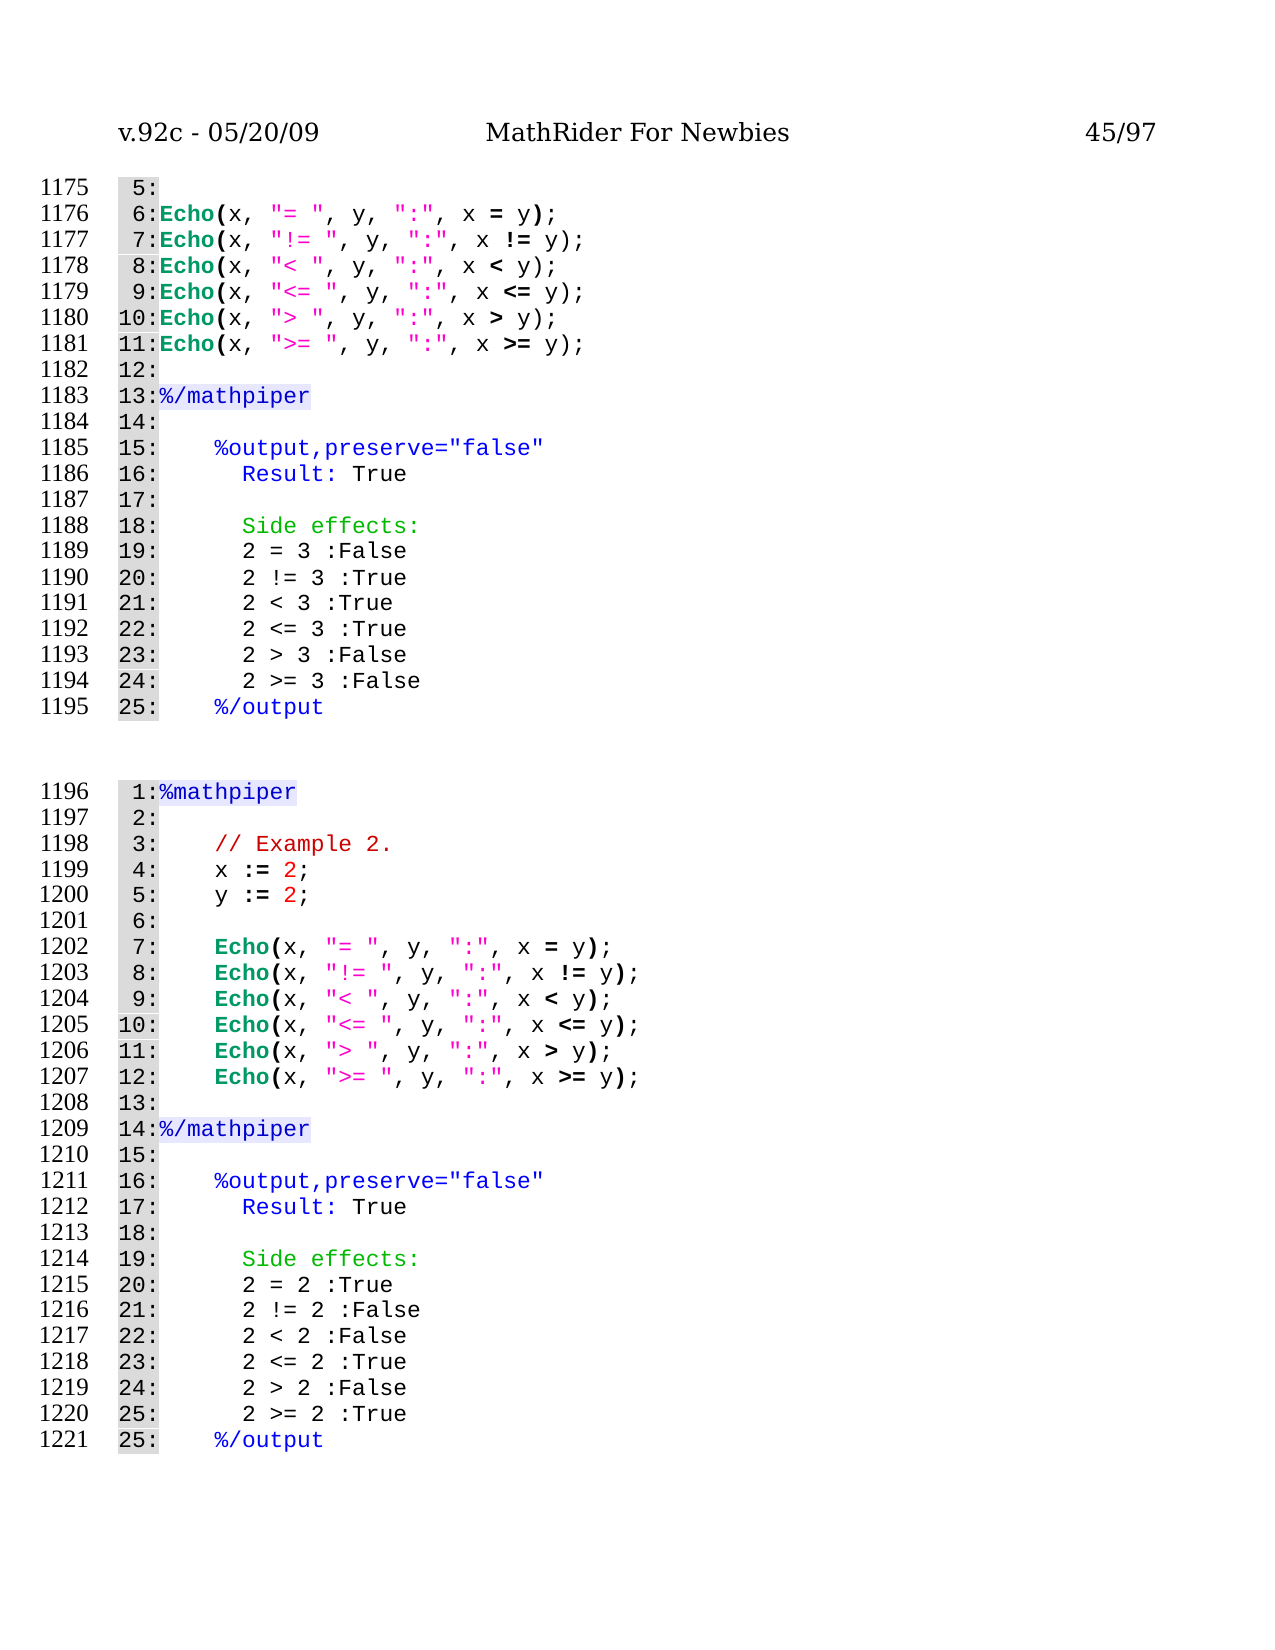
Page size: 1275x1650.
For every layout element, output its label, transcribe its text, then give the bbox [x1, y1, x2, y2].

text 16: %output,preserve="false" [118, 1169, 1157, 1195]
text 19: Side effects: [118, 1247, 1157, 1273]
text 17: Result: True [118, 1195, 1157, 1221]
text 9:Echo(x, "<= ", y, ":", x <= y); [118, 281, 1157, 306]
text 23: 2 <= 2 :True [118, 1351, 1157, 1377]
text 22: 2 < 2 :False [118, 1325, 1157, 1351]
text 1:%mathpiper [118, 780, 1157, 806]
text 25: 2 >= 2 :True [118, 1403, 1157, 1428]
text 21: 2 != 2 :False [118, 1299, 1157, 1325]
text 24: 2 >= 3 :False [118, 669, 1157, 696]
text 8: Echo(x, "!= ", y, ":", x != y); [118, 962, 1157, 988]
text 22: 2 <= 3 :True [118, 618, 1157, 644]
text 13:%/mathpiper [118, 384, 1157, 410]
text 10:Echo(x, "> ", y, ":", x > y); [118, 306, 1157, 332]
text 6: [118, 910, 1157, 936]
text 2: [118, 806, 1157, 832]
text 20: 2 != 3 :True [118, 566, 1157, 592]
text 14:%/mathpiper [118, 1117, 1157, 1143]
text 10: Echo(x, "<= ", y, ":", x <= y); [118, 1013, 1157, 1039]
text 15: [118, 1143, 1157, 1169]
text 24: 2 > 2 :False [118, 1377, 1157, 1403]
text 23: 2 > 3 :False [118, 644, 1157, 669]
text 6:Echo(x, "= ", y, ":", x = y); [118, 203, 1157, 229]
text 12: Echo(x, ">= ", y, ":", x >= y); [118, 1065, 1157, 1091]
text 13: [118, 1091, 1157, 1117]
text 4: x := 2; [118, 858, 1157, 884]
text 12: [118, 358, 1157, 384]
text 18: Side effects: [118, 514, 1157, 540]
text 5: [118, 177, 1157, 203]
text 21: 2 < 3 :True [118, 592, 1157, 618]
text 8:Echo(x, "< ", y, ":", x < y); [118, 254, 1157, 281]
text 7:Echo(x, "!= ", y, ":", x != y); [118, 229, 1157, 254]
text 11:Echo(x, ">= ", y, ":", x >= y); [118, 332, 1157, 358]
text 14: [118, 410, 1157, 436]
text 25: %/output [118, 696, 1157, 721]
text 18: [118, 1221, 1157, 1247]
text 15: %output,preserve="false" [118, 436, 1157, 462]
text 5: y := 2; [118, 884, 1157, 910]
text 20: 2 = 2 :True [118, 1273, 1157, 1299]
text 19: 2 = 3 :False [118, 540, 1157, 566]
text 7: Echo(x, "= ", y, ":", x = y); [118, 936, 1157, 962]
text 17: [118, 488, 1157, 514]
text 3: // Example 2. [118, 832, 1157, 858]
text 25: %/output [118, 1428, 1157, 1454]
text 11: Echo(x, "> ", y, ":", x > y); [118, 1039, 1157, 1065]
text 16: Result: True [118, 462, 1157, 488]
text 9: Echo(x, "< ", y, ":", x < y); [118, 988, 1157, 1013]
